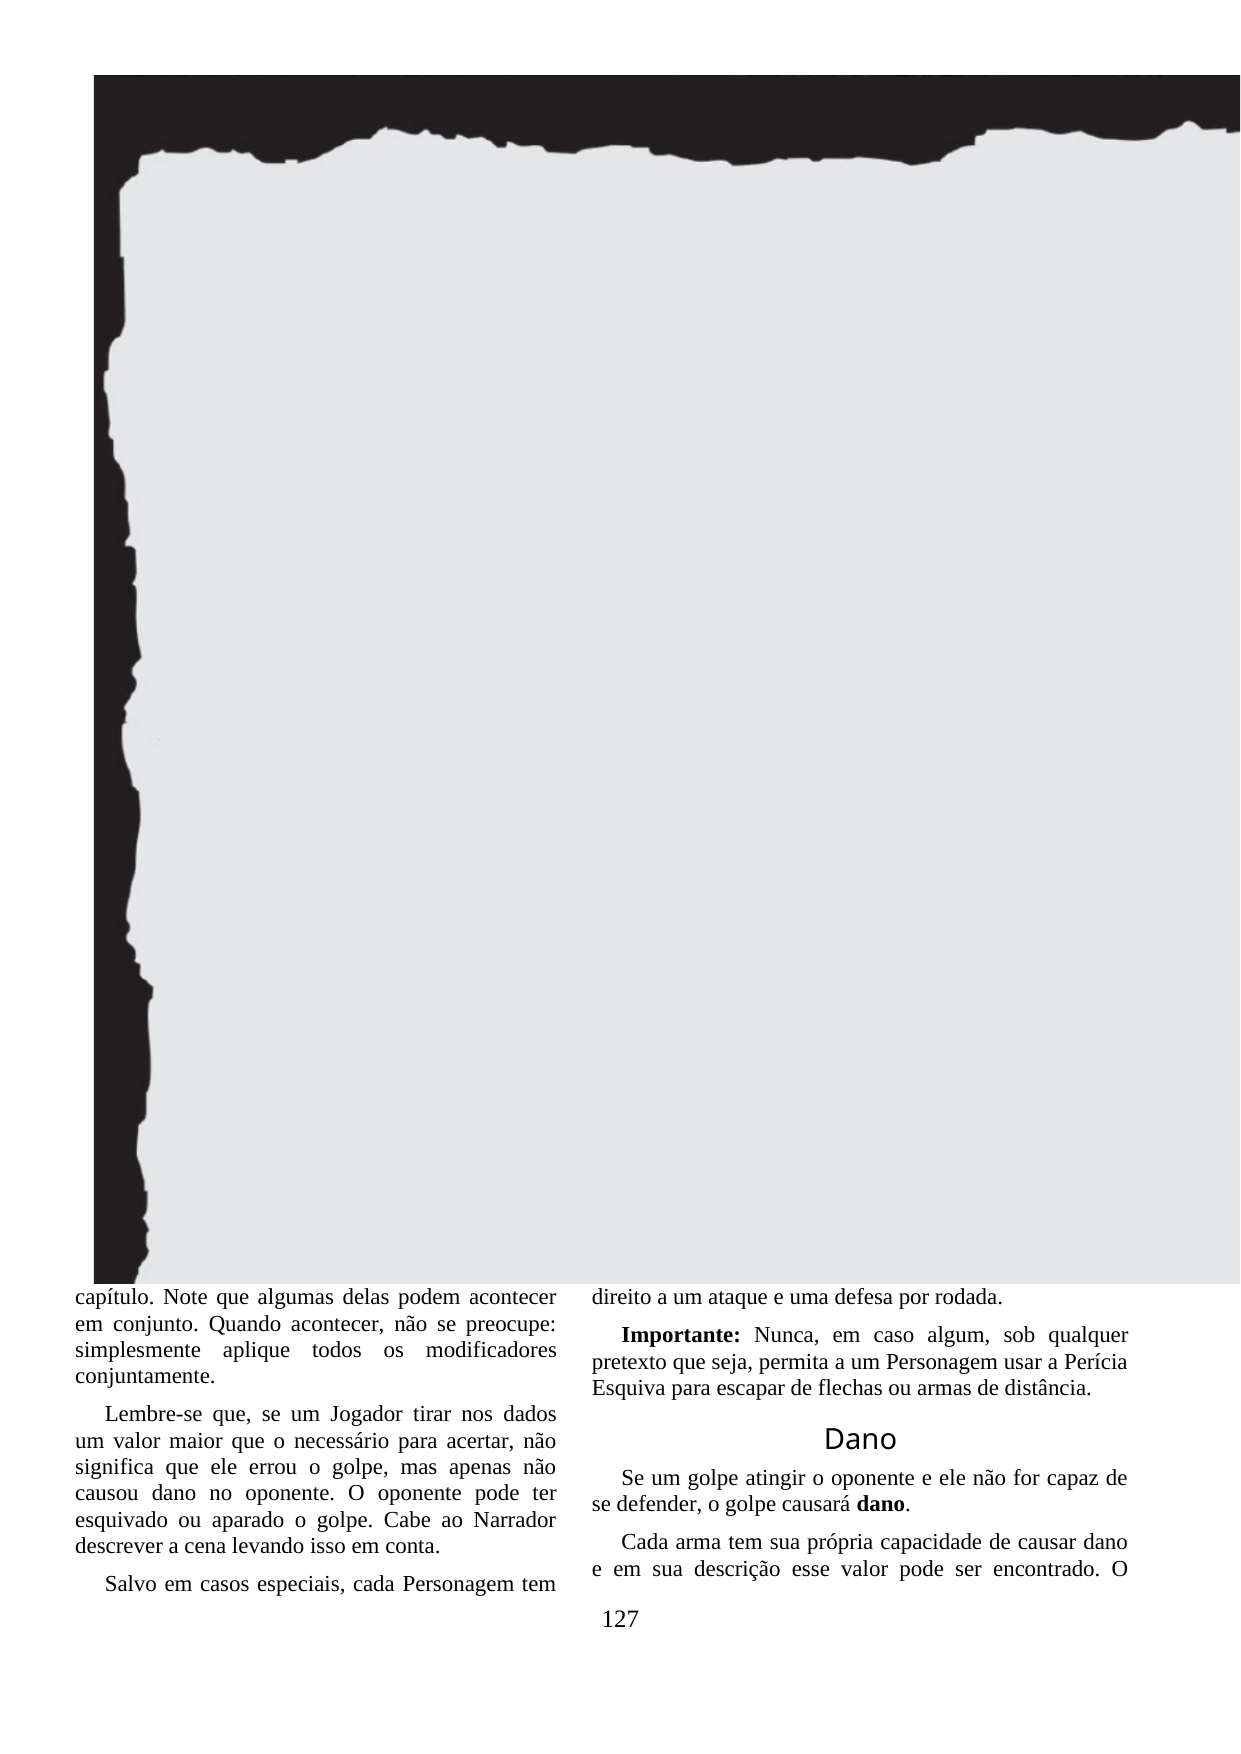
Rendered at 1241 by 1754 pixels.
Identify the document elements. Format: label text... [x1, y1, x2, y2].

subtitle Salvo em casos especiais, cada Personagem tem [75, 1570, 557, 1597]
picture [93, 75, 1241, 1284]
subtitle Importante: Nunca, em caso algum, sob qualquer pretexto que seja, permita a um Personagem usar a Perícia Esquiva para escapar de flechas ou armas de distância. [592, 1321, 1129, 1400]
subtitle Dano [592, 1418, 1129, 1458]
subtitle Se um golpe atingir o oponente e ele não for capaz de se defender, o golpe causará dano. [592, 1464, 1129, 1516]
subtitle Lembre-se que, se um Jogador tirar nos dados um valor maior que o necessário para acertar, não significa que ele errou o golpe, mas apenas não causou dano no oponente. O oponente pode ter esquivado ou aparado o golpe. Cabe ao Narrador descrever a cena levando isso em conta. [75, 1400, 557, 1558]
subtitle capítulo. Note que algumas delas podem acontecer em conjunto. Quando acontecer, não se preocupe: simplesmente aplique todos os modificadores conjuntamente. [75, 1283, 557, 1389]
subtitle Cada arma tem sua própria capacidade de causar dano e em sua descrição esse valor pode ser encontrado. O [592, 1528, 1129, 1581]
subtitle direito a um ataque e uma defesa por rodada. [592, 1284, 1129, 1309]
